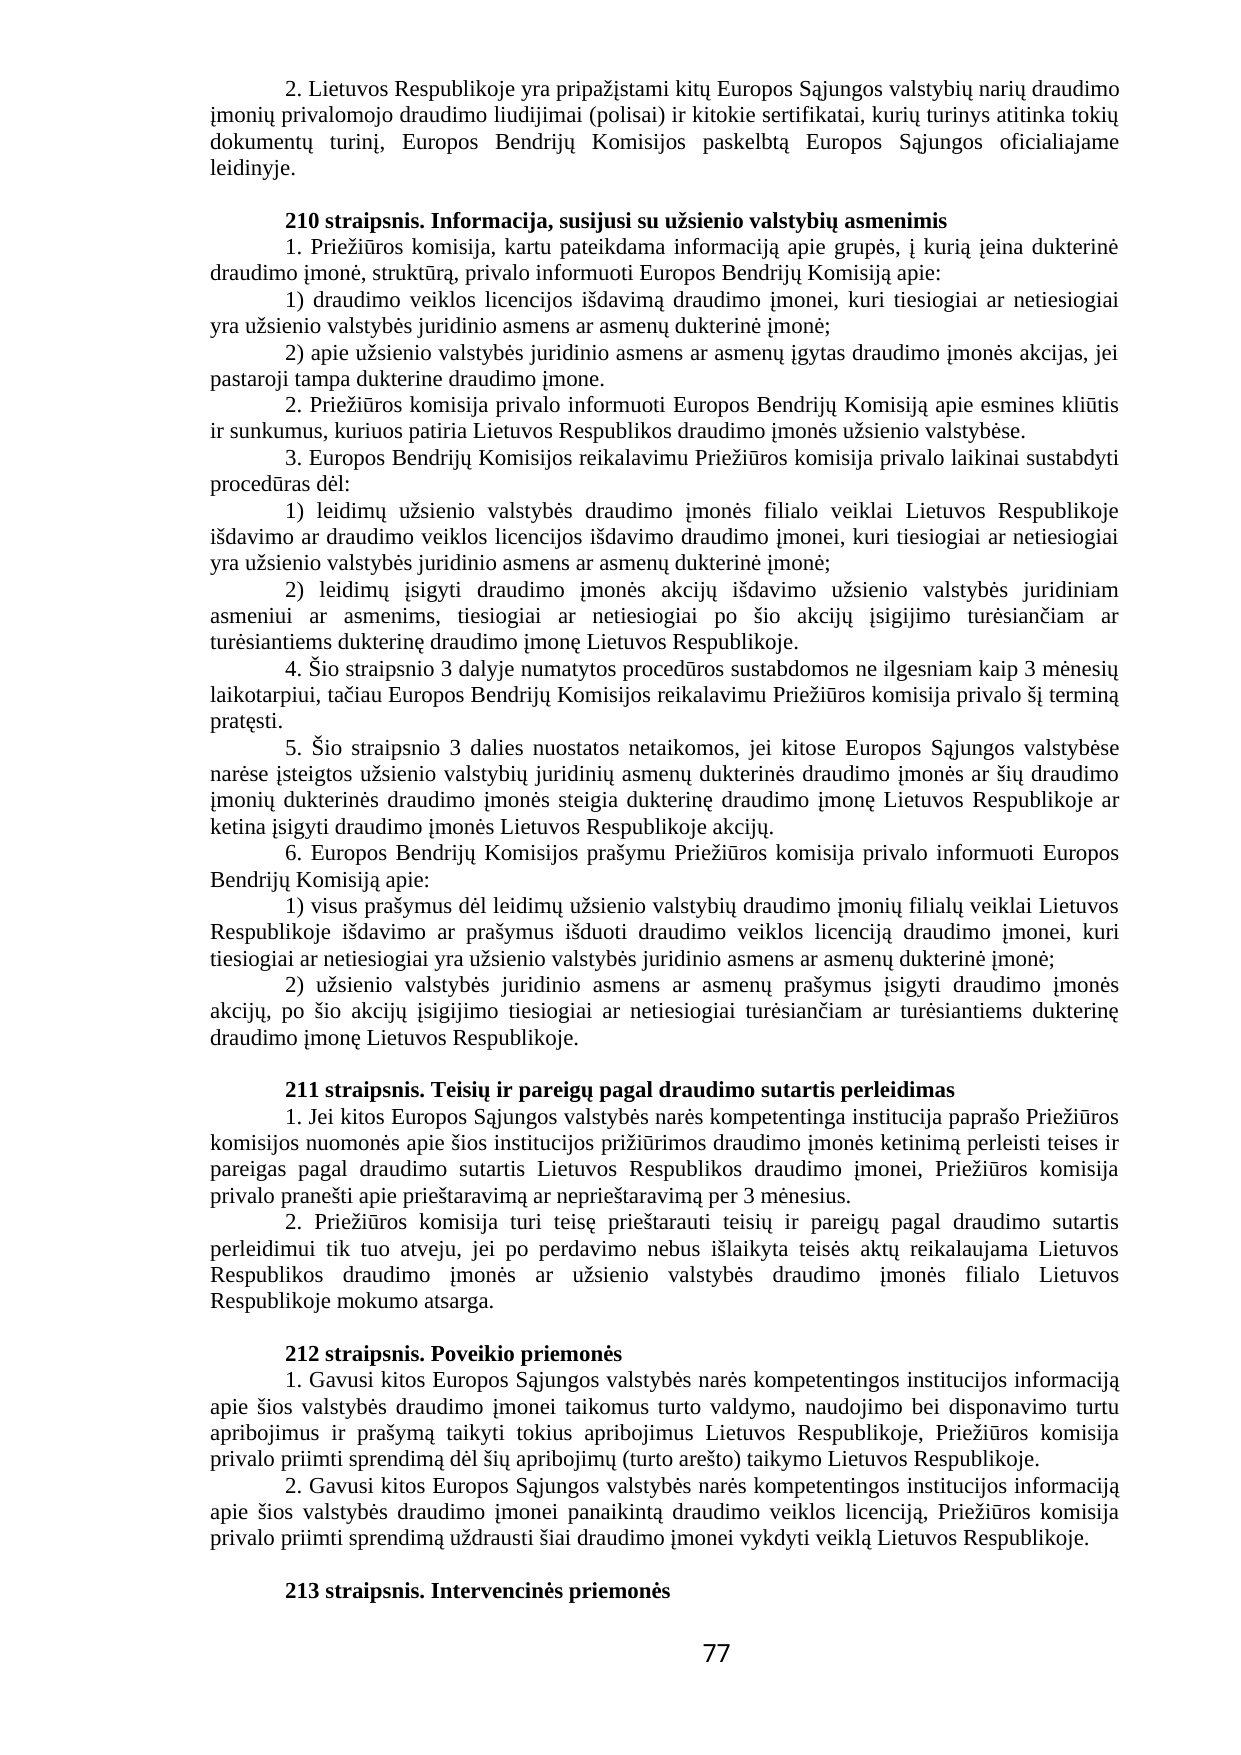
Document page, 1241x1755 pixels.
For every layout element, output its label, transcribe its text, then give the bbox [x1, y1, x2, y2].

text 2. Priežiūros komisija privalo informuoti Europos Bendrijų Komisiją apie esmines kliūtis ir sunkumus, kuriuos patiria Lietuvos Respublikos draudimo įmonės užsienio valstybėse. [210, 391, 1120, 444]
text 2) leidimų įsigyti draudimo įmonės akcijų išdavimo užsienio valstybės juridiniam asmeniui ar asmenims, tiesiogiai ar netiesiogiai po šio akcijų įsigijimo turėsiančiam ar turėsiantiems dukterinę draudimo įmonę Lietuvos Respublikoje. [210, 576, 1120, 655]
text 4. Šio straipsnio 3 dalyje numatytos procedūros sustabdomos ne ilgesniam kaip 3 mėnesių laikotarpiui, tačiau Europos Bendrijų Komisijos reikalavimu Priežiūros komisija privalo šį terminą pratęsti. [210, 655, 1120, 734]
text 3. Europos Bendrijų Komisijos reikalavimu Priežiūros komisija privalo laikinai sustabdyti procedūras dėl: [210, 444, 1120, 497]
subtitle 1. Gavusi kitos Europos Sąjungos valstybės narės kompetentingos institucijos informaciją apie šios valstybės draudimo įmonei taikomus turto valdymo, naudojimo bei disponavimo turtu apribojimus ir prašymą taikyti tokius apribojimus Lietuvos Respublikoje, Priežiūros komisija privalo priimti sprendimą dėl šių apribojimų (turto arešto) taikymo Lietuvos Respublikoje. [210, 1366, 1120, 1472]
text 6. Europos Bendrijų Komisijos prašymu Priežiūros komisija privalo informuoti Europos Bendrijų Komisiją apie: [210, 839, 1120, 892]
text 1) visus prašymus dėl leidimų užsienio valstybių draudimo įmonių filialų veiklai Lietuvos Respublikoje išdavimo ar prašymus išduoti draudimo veiklos licenciją draudimo įmonei, kuri tiesiogiai ar netiesiogiai yra užsienio valstybės juridinio asmens ar asmenų dukterinė įmonė; [210, 892, 1120, 971]
text 2. Priežiūros komisija turi teisę prieštarauti teisių ir pareigų pagal draudimo sutartis perleidimui tik tuo atveju, jei po perdavimo nebus išlaikyta teisės aktų reikalaujama Lietuvos Respublikos draudimo įmonės ar užsienio valstybės draudimo įmonės filialo Lietuvos Respublikoje mokumo atsarga. [210, 1208, 1120, 1314]
text 1. Priežiūros komisija, kartu pateikdama informaciją apie grupės, į kurią įeina dukterinė draudimo įmonė, struktūrą, privalo informuoti Europos Bendrijų Komisiją apie: [210, 233, 1120, 286]
text 1. Jei kitos Europos Sąjungos valstybės narės kompetentinga institucija paprašo Priežiūros komisijos nuomonės apie šios institucijos prižiūrimos draudimo įmonės ketinimą perleisti teises ir pareigas pagal draudimo sutartis Lietuvos Respublikos draudimo įmonei, Priežiūros komisija privalo pranešti apie prieštaravimą ar neprieštaravimą per 3 mėnesius. [210, 1103, 1120, 1208]
subtitle 212 straipsnis. Poveikio priemonės [210, 1340, 1120, 1366]
text 2) užsienio valstybės juridinio asmens ar asmenų prašymus įsigyti draudimo įmonės akcijų, po šio akcijų įsigijimo tiesiogiai ar netiesiogiai turėsiančiam ar turėsiantiems dukterinę draudimo įmonę Lietuvos Respublikoje. [210, 971, 1120, 1050]
subtitle 210 straipsnis. Informacija, susijusi su užsienio valstybių asmenimis [210, 207, 1120, 233]
text 2. Lietuvos Respublikoje yra pripažįstami kitų Europos Sąjungos valstybių narių draudimo įmonių privalomojo draudimo liudijimai (polisai) ir kitokie sertifikatai, kurių turinys atitinka tokių dokumentų turinį, Europos Bendrijų Komisijos paskelbtą Europos Sąjungos oficialiajame leidinyje. [210, 75, 1120, 180]
text 2) apie užsienio valstybės juridinio asmens ar asmenų įgytas draudimo įmonės akcijas, jei pastaroji tampa dukterine draudimo įmone. [210, 338, 1120, 391]
text 1) draudimo veiklos licencijos išdavimą draudimo įmonei, kuri tiesiogiai ar netiesiogiai yra užsienio valstybės juridinio asmens ar asmenų dukterinė įmonė; [210, 286, 1120, 338]
subtitle 213 straipsnis. Intervencinės priemonės [210, 1577, 1120, 1603]
text 1) leidimų užsienio valstybės draudimo įmonės filialo veiklai Lietuvos Respublikoje išdavimo ar draudimo veiklos licencijos išdavimo draudimo įmonei, kuri tiesiogiai ar netiesiogiai yra užsienio valstybės juridinio asmens ar asmenų dukterinė įmonė; [210, 497, 1120, 576]
text 5. Šio straipsnio 3 dalies nuostatos netaikomos, jei kitose Europos Sąjungos valstybėse narėse įsteigtos užsienio valstybių juridinių asmenų dukterinės draudimo įmonės ar šių draudimo įmonių dukterinės draudimo įmonės steigia dukterinę draudimo įmonę Lietuvos Respublikoje ar ketina įsigyti draudimo įmonės Lietuvos Respublikoje akcijų. [210, 734, 1120, 839]
subtitle 211 straipsnis. Teisių ir pareigų pagal draudimo sutartis perleidimas [210, 1076, 1120, 1103]
subtitle 2. Gavusi kitos Europos Sąjungos valstybės narės kompetentingos institucijos informaciją apie šios valstybės draudimo įmonei panaikintą draudimo veiklos licenciją, Priežiūros komisija privalo priimti sprendimą uždrausti šiai draudimo įmonei vykdyti veiklą Lietuvos Respublikoje. [210, 1472, 1120, 1551]
